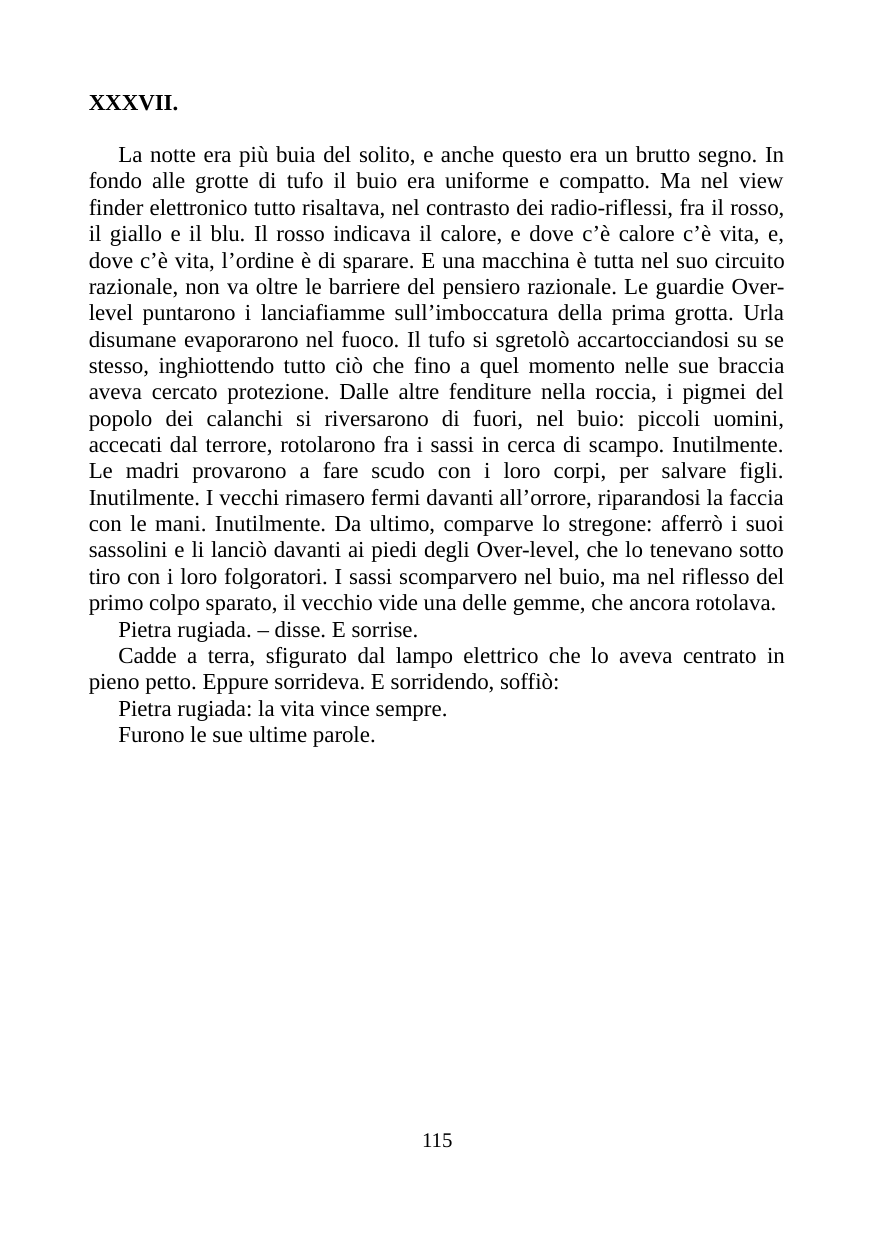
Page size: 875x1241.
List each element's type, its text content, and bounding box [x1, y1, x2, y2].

subtitle XXXVII. [88, 88, 786, 115]
text Furono le sue ultime parole. [88, 721, 786, 747]
text Pietra rugiada: la vita vince sempre. [88, 695, 786, 721]
text Cadde a terra, sfigurato dal lampo elettrico che lo aveva centrato in pieno petto. Eppure sorrideva. E sorridendo, soffiò: [88, 642, 786, 695]
text La notte era più buia del solito, e anche questo era un brutto segno. In fondo alle grotte di tufo il buio era uniforme e compatto. Ma nel view finder elettronico tutto risaltava, nel contrasto dei radio-riflessi, fra il rosso, il giallo e il blu. Il rosso indicava il calore, e dove c’è calore c’è vita, e, dove c’è vita, l’ordine è di sparare. E una macchina è tutta nel suo circuito razionale, non va oltre le barriere del pensiero razionale. Le guardie Over-level puntarono i lanciafiamme sull’imboccatura della prima grotta. Urla disumane evaporarono nel fuoco. Il tufo si sgretolò accartocciandosi su se stesso, inghiottendo tutto ciò che fino a quel momento nelle sue braccia aveva cercato protezione. Dalle altre fenditure nella roccia, i pigmei del popolo dei calanchi si riversarono di fuori, nel buio: piccoli uomini, accecati dal terrore, rotolarono fra i sassi in cerca di scampo. Inutilmente. Le madri provarono a fare scudo con i loro corpi, per salvare figli. Inutilmente. I vecchi rimasero fermi davanti all’orrore, riparandosi la faccia con le mani. Inutilmente. Da ultimo, comparve lo stregone: afferrò i suoi sassolini e li lanciò davanti ai piedi degli Over-level, che lo tenevano sotto tiro con i loro folgoratori. I sassi scomparvero nel buio, ma nel riflesso del primo colpo sparato, il vecchio vide una delle gemme, che ancora rotolava. [88, 141, 786, 616]
text Pietra rugiada. – disse. E sorrise. [88, 616, 786, 642]
